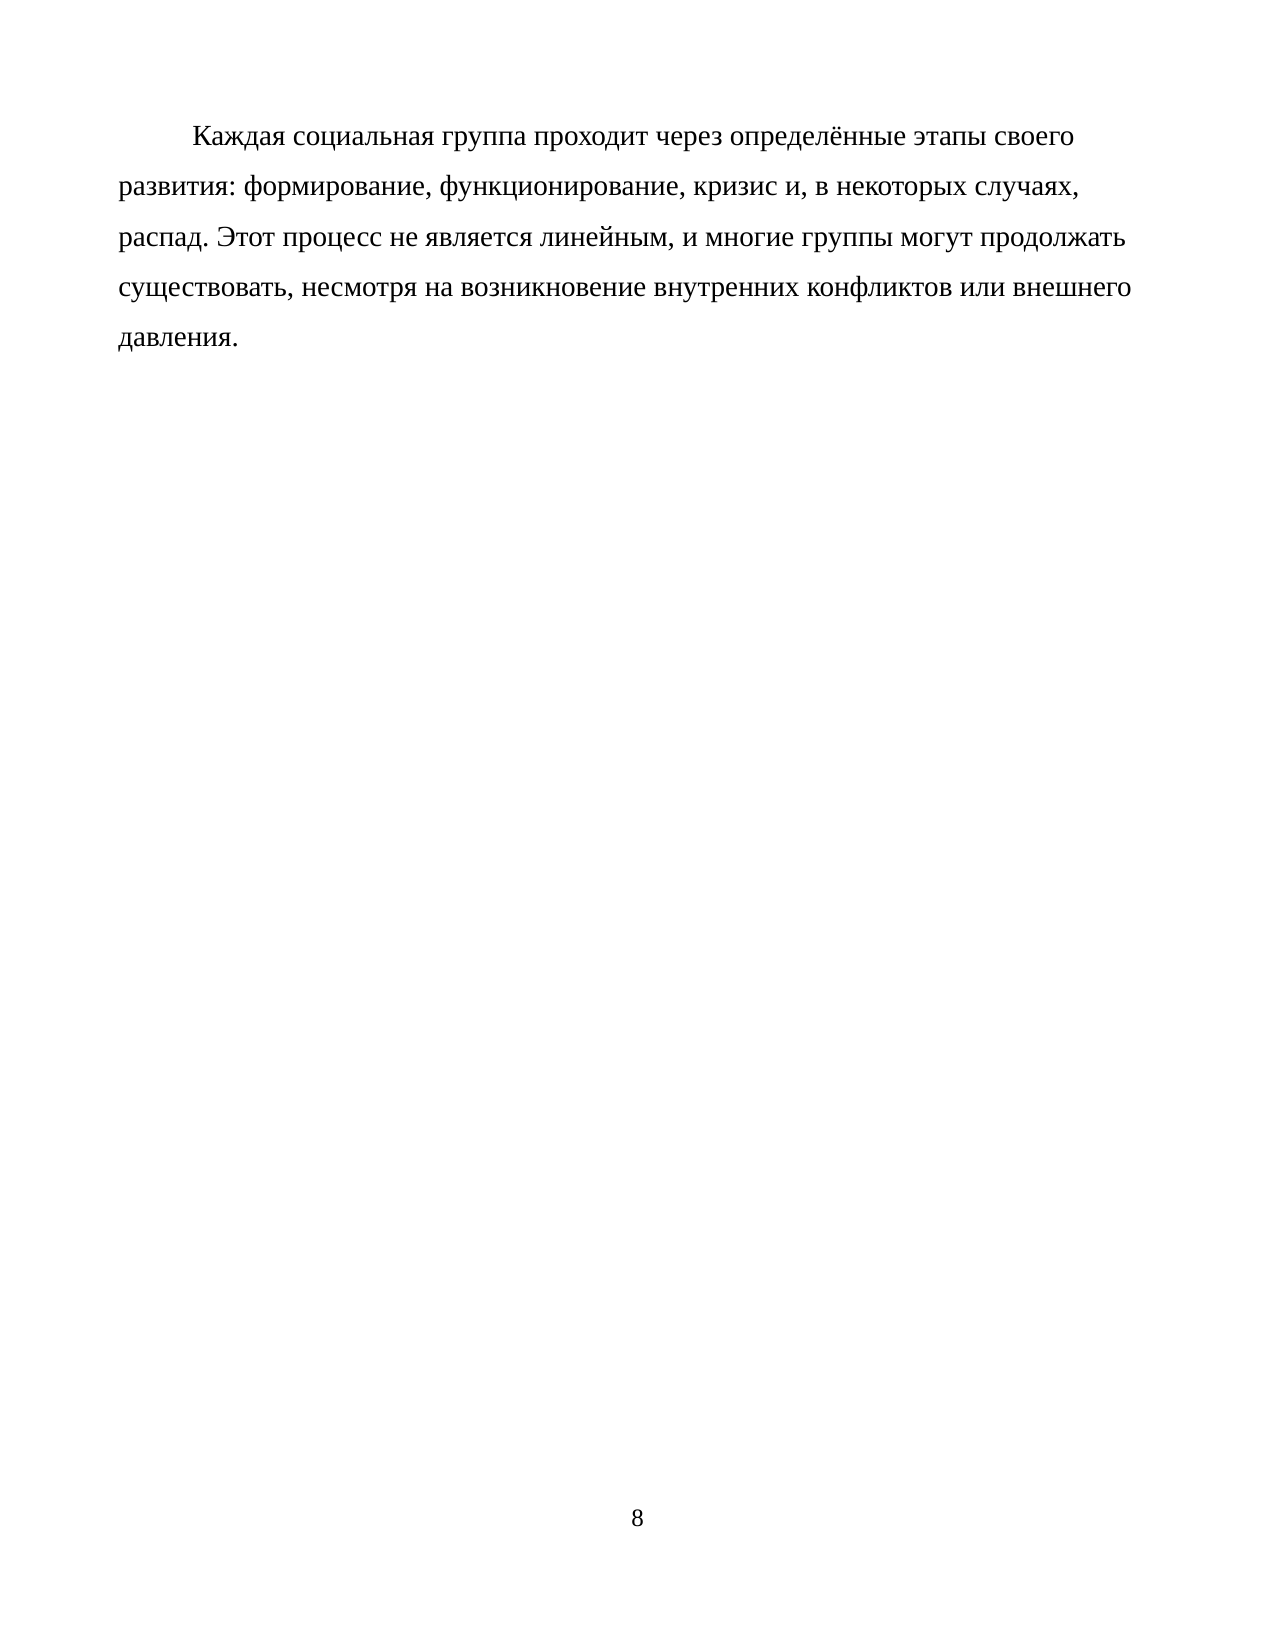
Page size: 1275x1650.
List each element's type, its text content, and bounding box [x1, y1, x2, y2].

text Каждая социальная группа проходит через определённые этапы своего развития: формирование, функционирование, кризис и, в некоторых случаях, распад. Этот процесс не является линейным, и многие группы могут продолжать существовать, несмотря на возникновение внутренних конфликтов или внешнего давления. [118, 118, 1157, 353]
